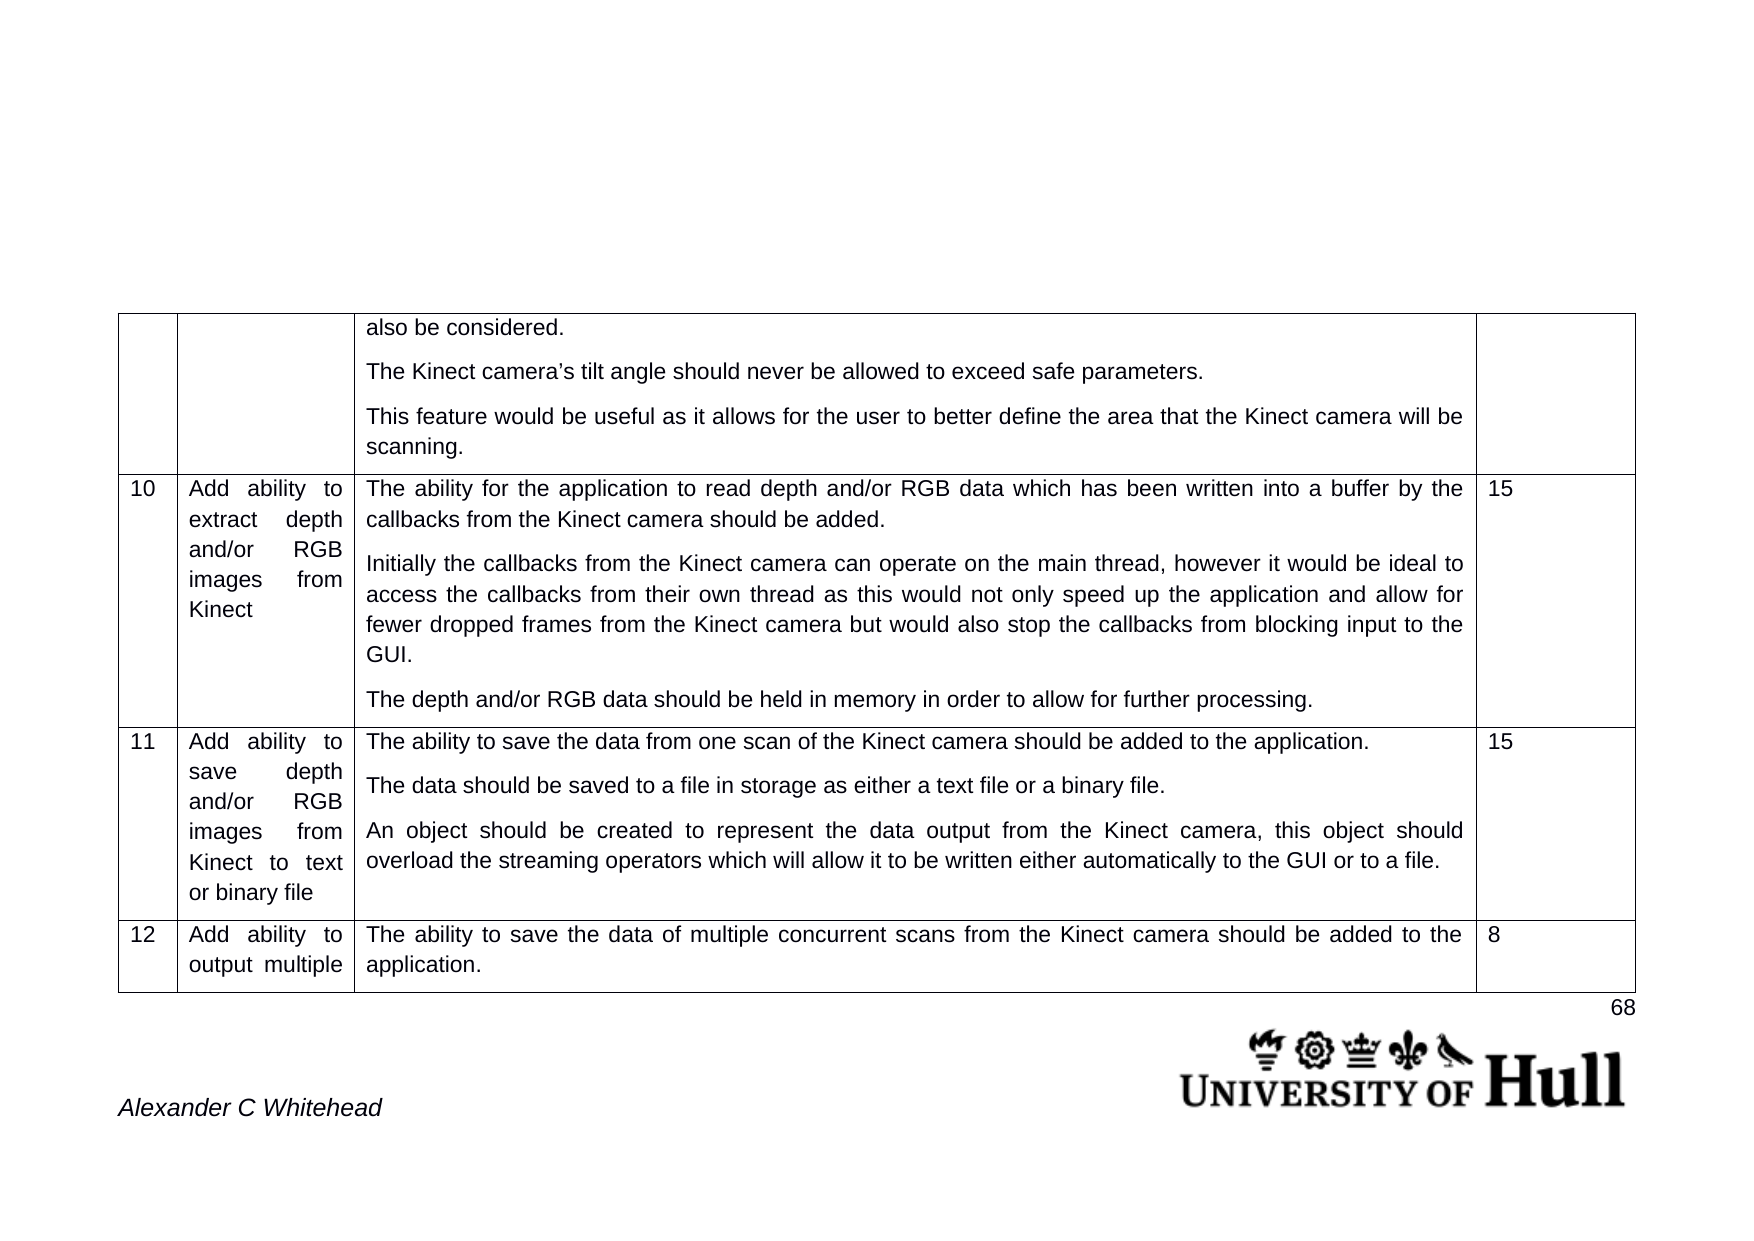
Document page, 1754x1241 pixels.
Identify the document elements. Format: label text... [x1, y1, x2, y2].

table_cell 12 [119, 921, 177, 992]
table_cell 15 [1477, 475, 1635, 727]
table_cell 15 [1477, 728, 1635, 920]
table_cell The ability to save the data from one scan of the Kinect camera should be added to the application. The data should be saved to a file in storage as either a text file or a binary file. An object should be created to represent the data output from the Kinect camera, this object should overload the streaming operators which will allow it to be written either automatically to the GUI or to a file. [355, 728, 1476, 920]
picture [1173, 1020, 1634, 1117]
table_cell The ability to save the data of multiple concurrent scans from the Kinect camera should be added to the application. [355, 921, 1476, 992]
table_cell also be considered. The Kinect camera’s tilt angle should never be allowed to exceed safe parameters. This feature would be useful as it allows for the user to better define the area that the Kinect camera will be scanning. [355, 314, 1476, 474]
table_cell [1477, 314, 1635, 474]
table_cell Add ability to output multiple [178, 921, 354, 992]
table_cell 11 [119, 728, 177, 920]
table_cell [178, 314, 354, 474]
table_cell 8 [1477, 921, 1635, 992]
table_cell [119, 314, 177, 474]
table_cell 10 [119, 475, 177, 727]
table_cell Add ability to save depth and/or RGB images from Kinect to text or binary file [178, 728, 354, 920]
table_cell Add ability to extract depth and/or RGB images from Kinect [178, 475, 354, 727]
table_cell The ability for the application to read depth and/or RGB data which has been written into a buffer by the callbacks from the Kinect camera should be added. Initially the callbacks from the Kinect camera can operate on the main thread, however it would be ideal to access the callbacks from their own thread as this would not only speed up the application and allow for fewer dropped frames from the Kinect camera but would also stop the callbacks from blocking input to the GUI. The depth and/or RGB data should be held in memory in order to allow for further processing. [355, 475, 1476, 727]
